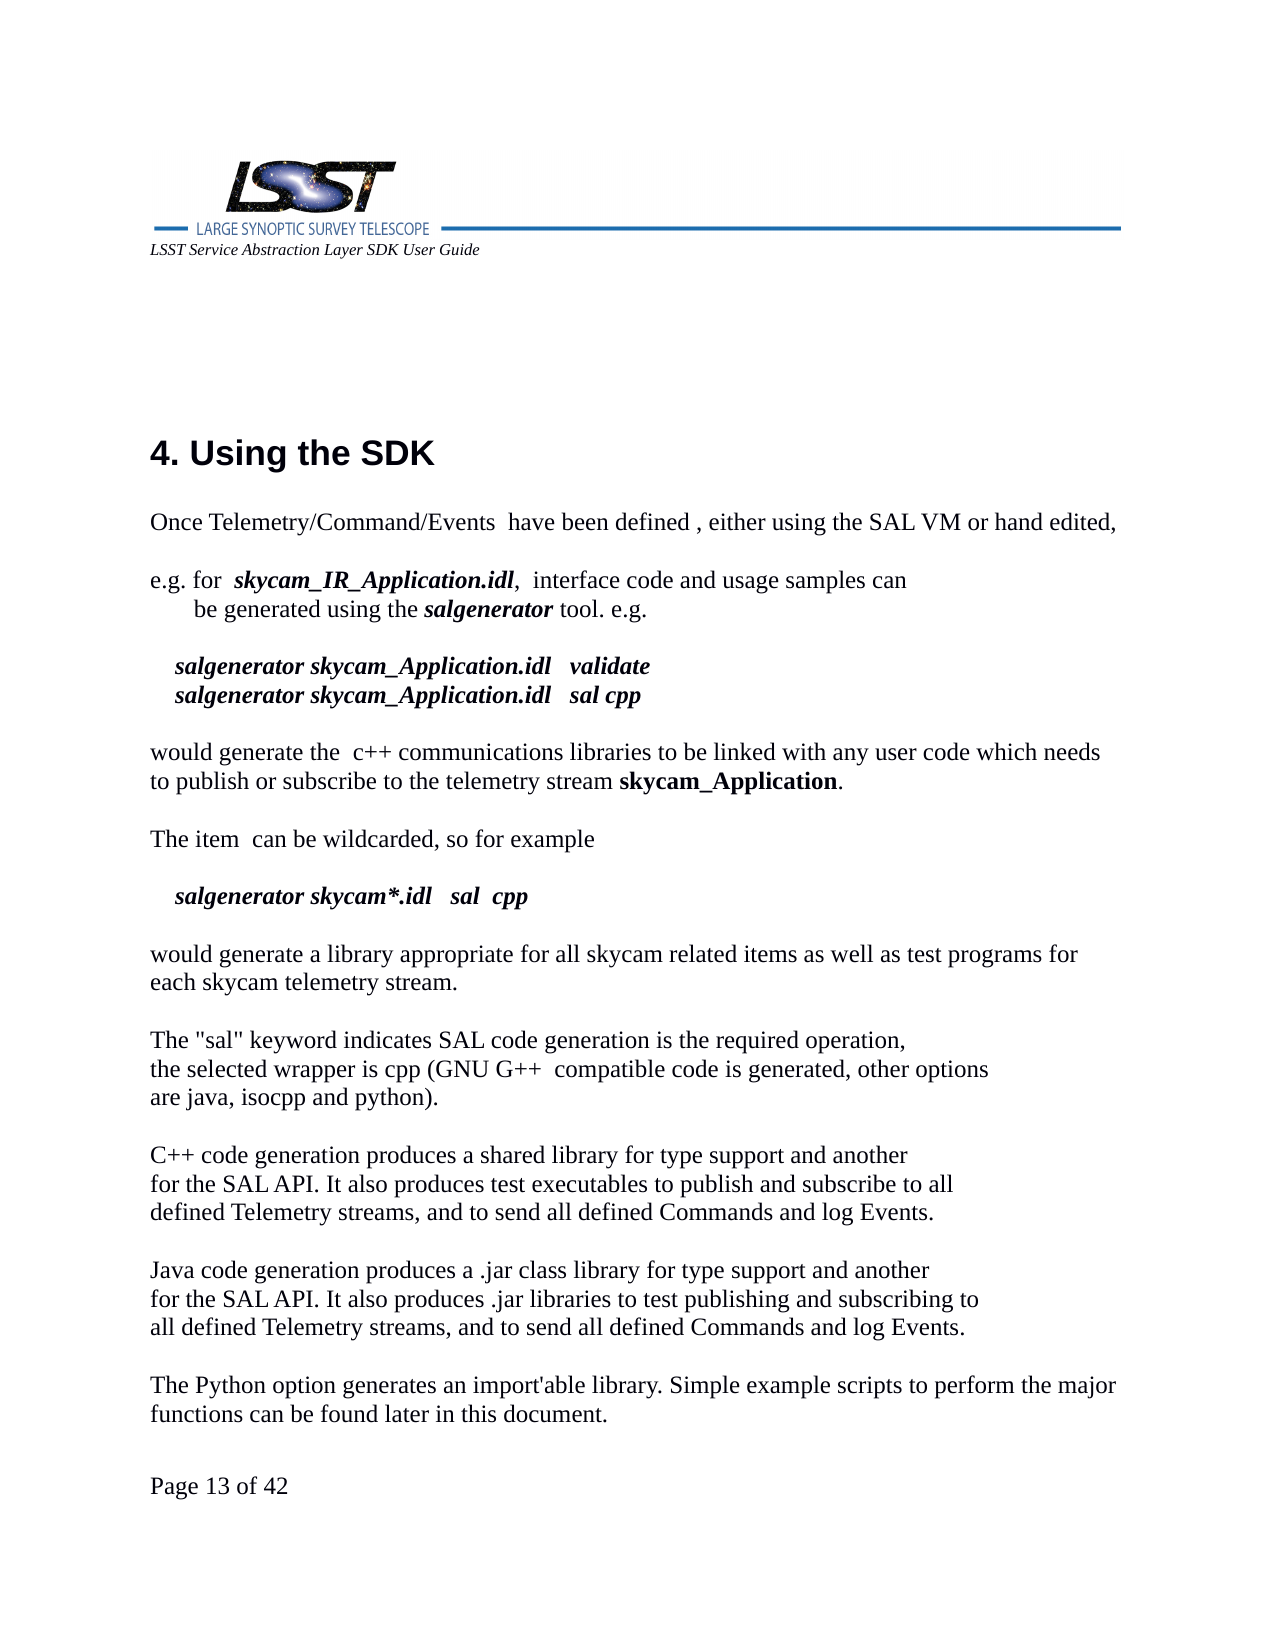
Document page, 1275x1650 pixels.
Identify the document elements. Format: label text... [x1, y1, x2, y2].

text The "sal" keyword indicates SAL code generation is the required operation, [150, 1025, 1125, 1054]
text functions can be found later in this document. [150, 1399, 1125, 1427]
picture [150, 150, 1125, 240]
subtitle 4. Using the SDK [150, 432, 1125, 472]
text defined Telemetry streams, and to send all defined Commands and log Events. [150, 1197, 1125, 1226]
text The item can be wildcarded, so for example [150, 824, 1125, 852]
text for the SAL API. It also produces .jar libraries to test publishing and subscribing to [150, 1284, 1125, 1312]
text are java, isocpp and python). [150, 1082, 1125, 1111]
text The Python option generates an import'able library. Simple example scripts to perform the major [150, 1370, 1125, 1399]
text salgenerator skycam_Application.idl sal cpp [150, 680, 1125, 709]
text be generated using the salgenerator tool. e.g. [150, 594, 1125, 622]
text Java code generation produces a .jar class library for type support and another [150, 1255, 1125, 1284]
text for the SAL API. It also produces test executables to publish and subscribe to all [150, 1169, 1125, 1197]
text salgenerator skycam*.idl sal cpp [150, 881, 1125, 910]
text e.g. for skycam_IR_Application.idl, interface code and usage samples can [150, 565, 1125, 594]
text Once Telemetry/Command/Events have been defined , either using the SAL VM or hand edited, [150, 507, 1125, 536]
text salgenerator skycam_Application.idl validate [150, 651, 1125, 680]
text would generate a library appropriate for all skycam related items as well as test programs for each skycam telemetry stream. [150, 939, 1125, 996]
text the selected wrapper is cpp (GNU G++ compatible code is generated, other options [150, 1054, 1125, 1082]
text C++ code generation produces a shared library for type support and another [150, 1140, 1125, 1169]
text all defined Telemetry streams, and to send all defined Commands and log Events. [150, 1312, 1125, 1341]
text would generate the c++ communications libraries to be linked with any user code which needs to publish or subscribe to the telemetry stream skycam_Application. [150, 737, 1125, 795]
